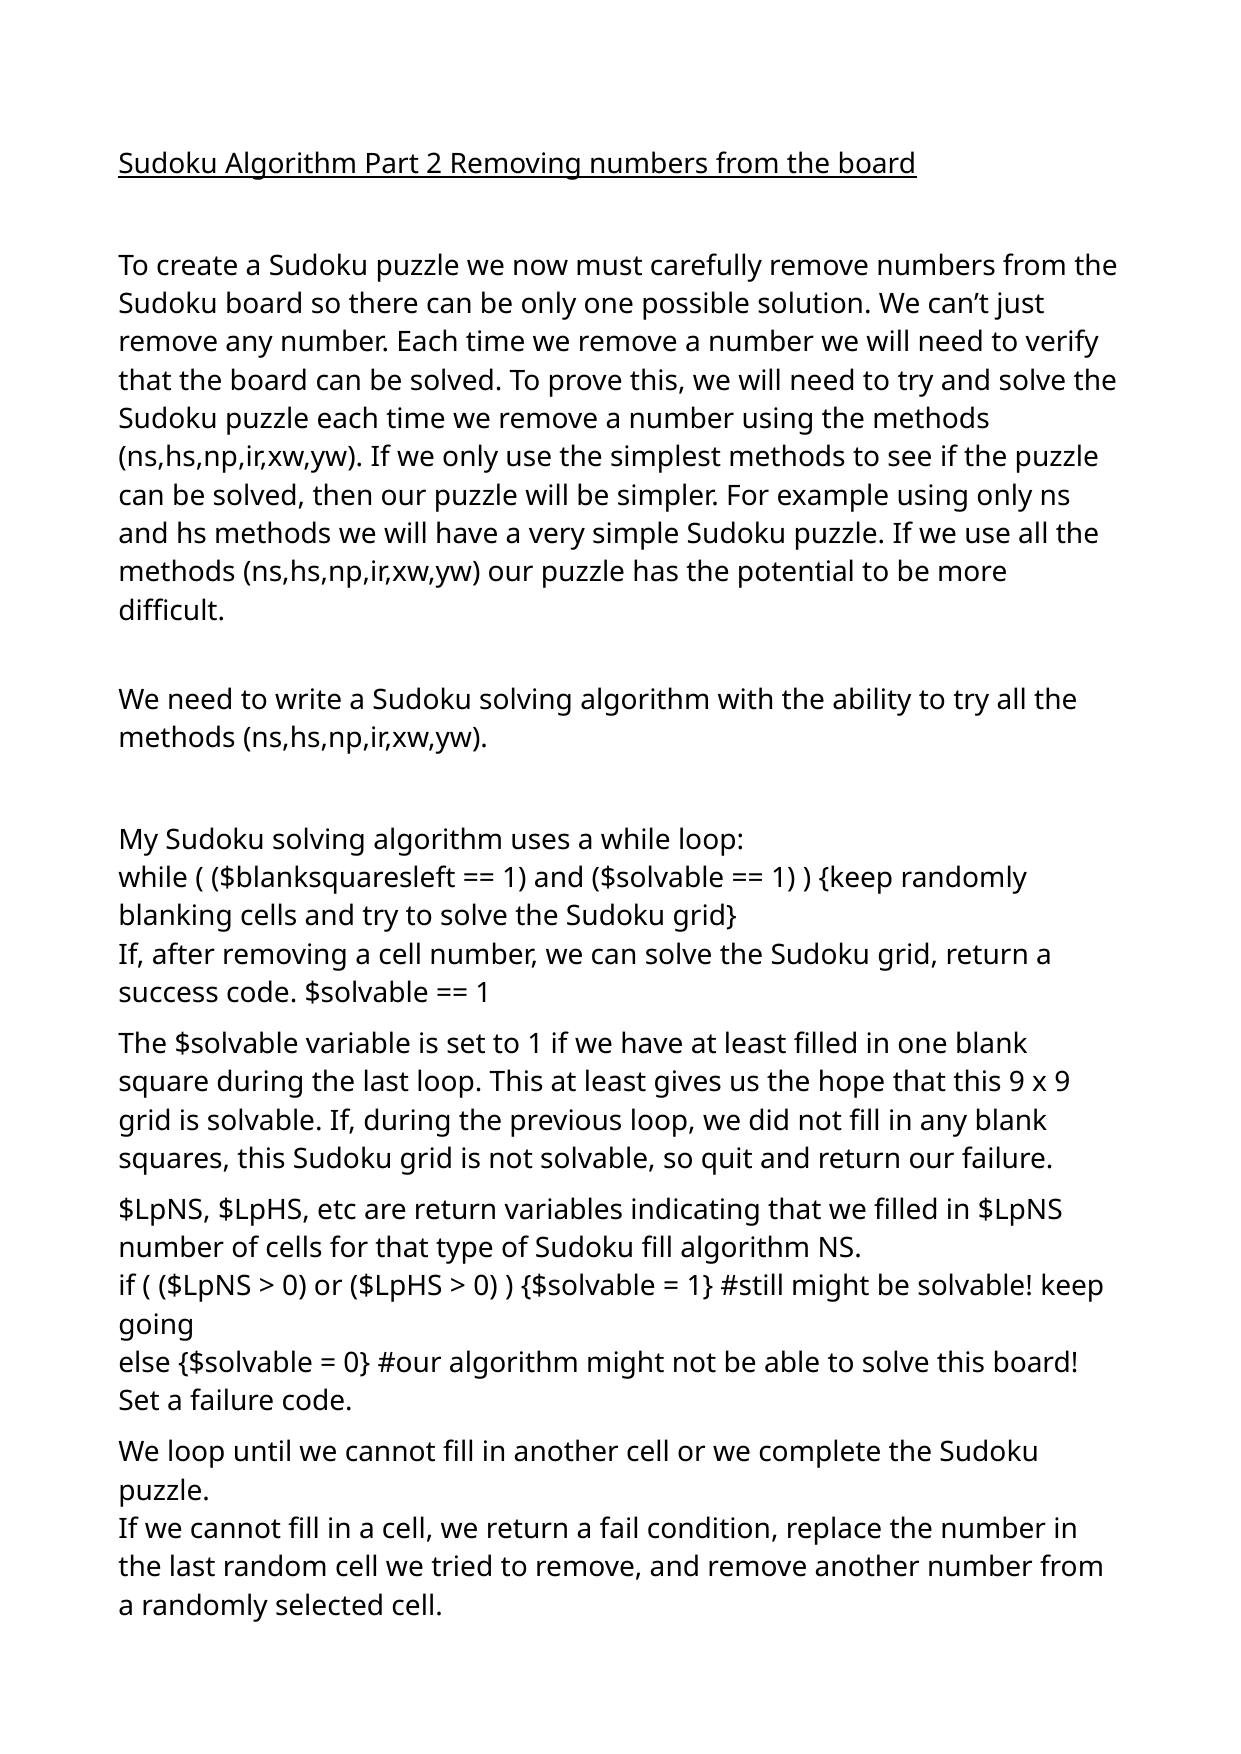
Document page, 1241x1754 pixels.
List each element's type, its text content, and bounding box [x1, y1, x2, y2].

text To create a Sudoku puzzle we now must carefully remove numbers from the Sudoku board so there can be only one possible solution. We can’t just remove any number. Each time we remove a number we will need to verify that the board can be solved. To prove this, we will need to try and solve the Sudoku puzzle each time we remove a number using the methods (ns,hs,np,ir,xw,yw). If we only use the simplest methods to see if the puzzle can be solved, then our puzzle will be simpler. For example using only ns and hs methods we will have a very simple Sudoku puzzle. If we use all the methods (ns,hs,np,ir,xw,yw) our puzzle has the potential to be more difficult. [118, 245, 1122, 628]
text $LpNS, $LpHS, etc are return variables indicating that we filled in $LpNS number of cells for that type of Sudoku fill algorithm NS. if ( ($LpNS > 0) or ($LpHS > 0) ) {$solvable = 1} #still might be solvable! keep going else {$solvable = 0} #our algorithm might not be able to solve this board! Set a failure code. [118, 1189, 1122, 1419]
text The $solvable variable is set to 1 if we have at least filled in one blank square during the last loop. This at least gives us the hope that this 9 x 9 grid is solvable. If, during the previous loop, we did not fill in any blank squares, this Sudoku grid is not solvable, so quit and return our failure. [118, 1023, 1122, 1176]
text We loop until we cannot fill in another cell or we complete the Sudoku puzzle. If we cannot fill in a cell, we return a fail condition, replace the number in the last random cell we tried to remove, and remove another number from a randomly selected cell. [118, 1431, 1122, 1623]
text We need to write a Sudoku solving algorithm with the ability to try all the methods (ns,hs,np,ir,xw,yw). [118, 679, 1122, 756]
text My Sudoku solving algorithm uses a while loop: while ( ($blanksquaresleft == 1) and ($solvable == 1) ) {keep randomly blanking cells and try to solve the Sudoku grid} If, after removing a cell number, we can solve the Sudoku grid, return a success code. $solvable == 1 [118, 819, 1122, 1011]
subtitle Sudoku Algorithm Part 2 Removing numbers from the board [118, 143, 1122, 181]
